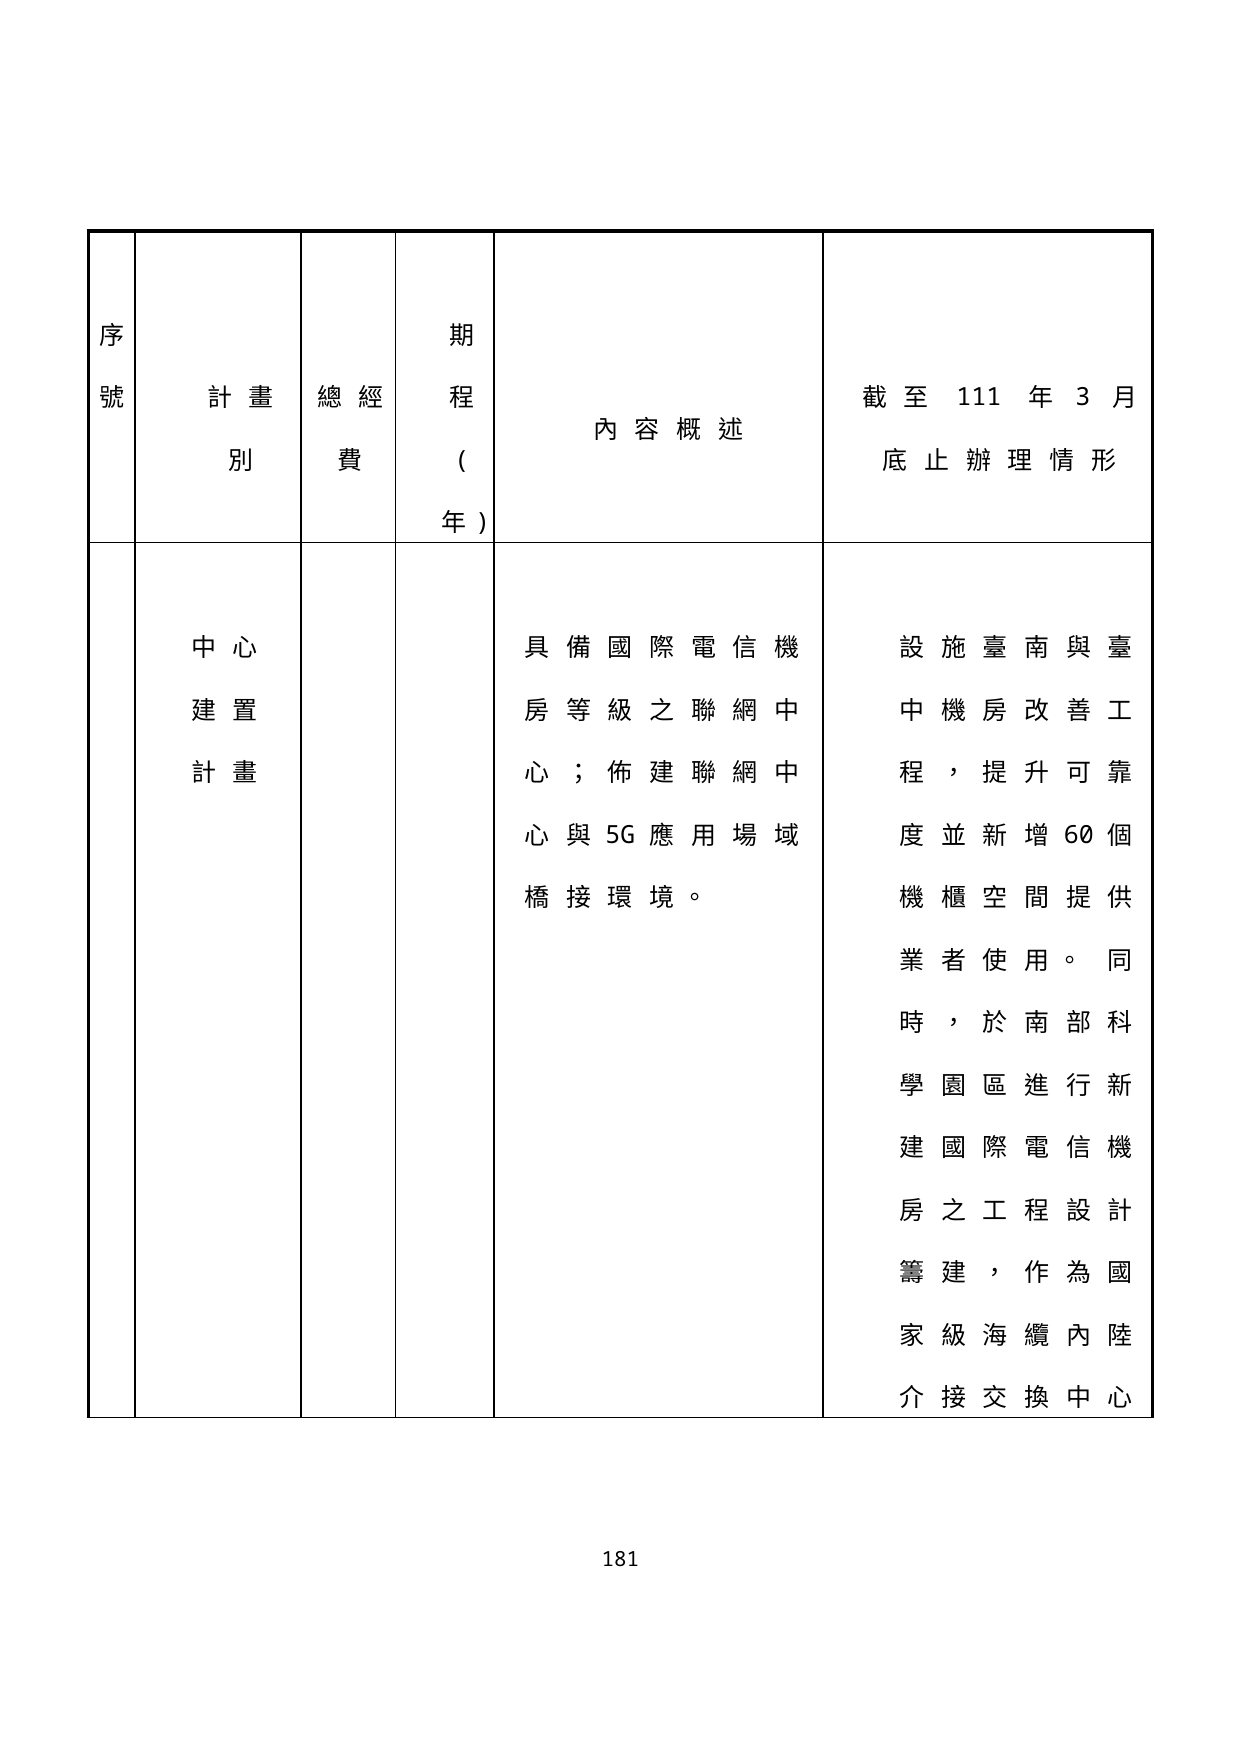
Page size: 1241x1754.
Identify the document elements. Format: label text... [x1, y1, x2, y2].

table_cell 中心建置計畫 [136, 543, 300, 1417]
table_header 期程(年) [396, 233, 493, 542]
table_cell [302, 543, 395, 1417]
table_header 計畫別 [136, 233, 300, 542]
table_header 序號 [90, 233, 134, 542]
table_cell 設施臺南與臺中機房改善工程，提升可靠度並新增60個機櫃空間提供業者使用。同時，於南部科學園區進行新建國際電信機房之工程設計籌建，作為國家級海纜內陸介接交換中心 [824, 543, 1151, 1417]
table_header 內容概述 [495, 233, 822, 542]
table_cell [90, 543, 134, 1417]
table_header 總經費 [302, 233, 395, 542]
table_cell [396, 543, 493, 1417]
table_cell 具備國際電信機房等級之聯網中心；佈建聯網中心與5G應用場域橋接環境。 [495, 543, 822, 1417]
table_header 截至111年3月底止辦理情形 [824, 233, 1151, 542]
